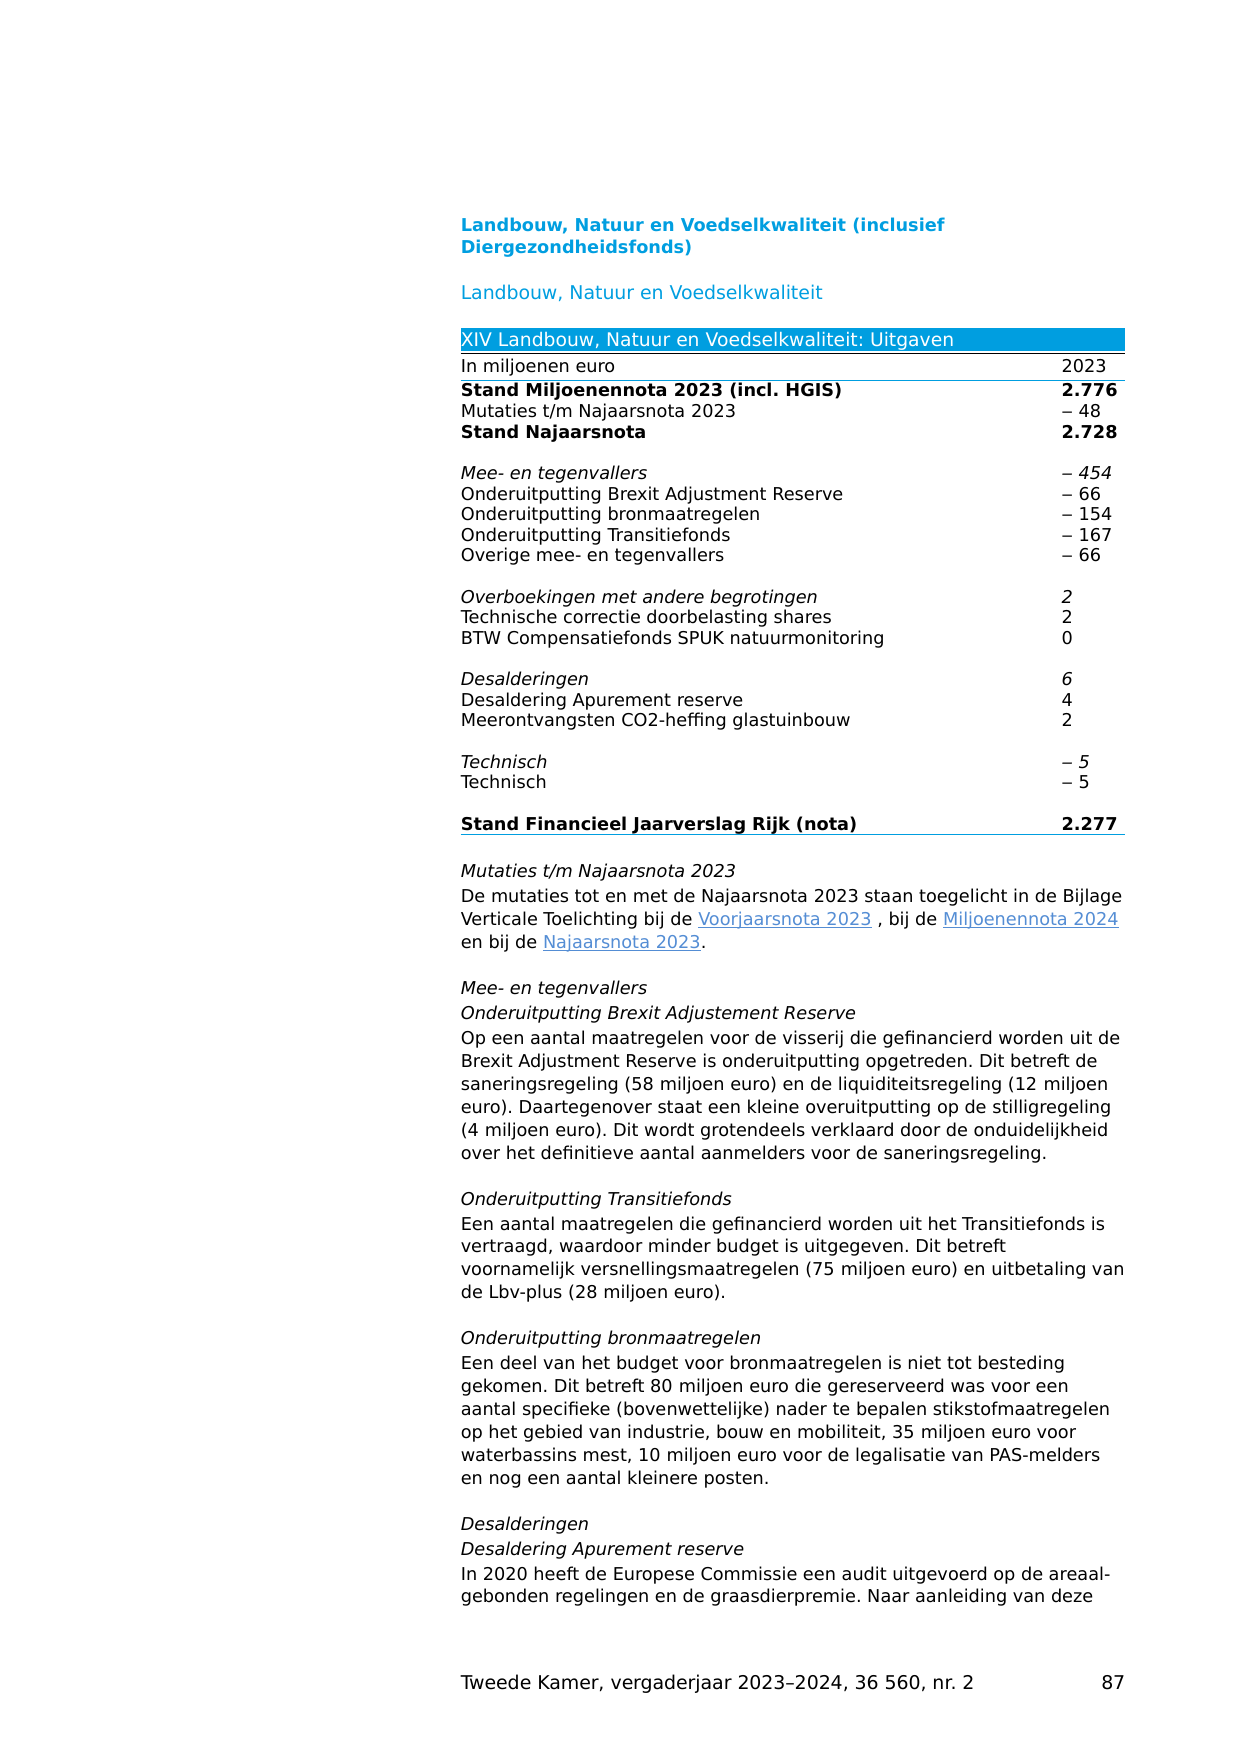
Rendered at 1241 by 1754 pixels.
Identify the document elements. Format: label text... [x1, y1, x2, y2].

table_cell Stand Financieel Jaarverslag Rijk (nota) [461, 814, 1058, 834]
table_cell Technisch [461, 772, 1058, 793]
table_cell [461, 793, 1058, 813]
table_cell [1059, 566, 1125, 587]
text Onderuitputting Brexit Adjustement Reserve [461, 1001, 1125, 1024]
text In 2020 heeft de Europese Commissie een audit uitgevoerd op de areaal-gebonden regelingen en de graasdierpremie. Naar aanleiding van deze [461, 1562, 1125, 1607]
table_cell [1059, 442, 1125, 463]
table_cell ‒ 154 [1059, 504, 1125, 525]
table_cell In miljoenen euro [461, 354, 1058, 380]
table_cell [461, 566, 1058, 587]
table_cell 2 [1059, 587, 1125, 607]
table_cell Meerontvangsten CO2-heffing glastuinbouw [461, 710, 1058, 731]
table_cell Mee- en tegenvallers [461, 463, 1058, 483]
table_cell Technische correctie doorbelasting shares [461, 607, 1058, 628]
table_cell [461, 442, 1058, 463]
table_cell Onderuitputting Transitiefonds [461, 525, 1058, 545]
table_cell ‒ 5 [1059, 772, 1125, 793]
table_cell ‒ 454 [1059, 463, 1125, 483]
table_cell ‒ 66 [1059, 484, 1125, 504]
table_cell ‒ 66 [1059, 545, 1125, 566]
text Een deel van het budget voor bronmaatregelen is niet tot besteding gekomen. Dit betreft 80 miljoen euro die gereserveerd was voor een aantal specifieke (bovenwettelijke) nader te bepalen stikstofmaatregelen op het gebied van industrie, bouw en mobiliteit, 35 miljoen euro voor waterbassins mest, 10 miljoen euro voor de legalisatie van PAS-melders en nog een aantal kleinere posten. [461, 1351, 1125, 1489]
table_cell ‒ 5 [1059, 752, 1125, 772]
table_cell Onderuitputting bronmaatregelen [461, 504, 1058, 525]
table_cell Stand Najaarsnota [461, 422, 1058, 442]
table_cell 2.277 [1059, 814, 1125, 834]
table_cell Overige mee- en tegenvallers [461, 545, 1058, 566]
table_cell Desaldering Apurement reserve [461, 690, 1058, 710]
title Landbouw, Natuur en Voedselkwaliteit (inclusief Diergezondheidsfonds) [461, 213, 1125, 258]
title Landbouw, Natuur en Voedselkwaliteit [461, 282, 1125, 304]
text Mutaties t/m Najaarsnota 2023 [461, 859, 1125, 882]
table_cell 0 [1059, 628, 1125, 648]
table_cell Onderuitputting Brexit Adjustment Reserve [461, 484, 1058, 504]
table_cell [1059, 793, 1125, 813]
table_cell 6 [1059, 669, 1125, 690]
table_cell 2 [1059, 710, 1125, 731]
text Op een aantal maatregelen voor de visserij die gefinancierd worden uit de Brexit Adjustment Reserve is onderuitputting opgetreden. Dit betreft de saneringsregeling (58 miljoen euro) en de liquiditeitsregeling (12 miljoen euro). Daartegenover staat een kleine overuitputting op de stilligregeling (4 miljoen euro). Dit wordt grotendeels verklaard door de onduidelijkheid over het definitieve aantal aanmelders voor de saneringsregeling. [461, 1026, 1125, 1164]
text De mutaties tot en met de Najaarsnota 2023 staan toegelicht in de Bijlage Verticale Toelichting bij de Voorjaarsnota 2023 , bij de Miljoenennota 2024 en bij de Najaarsnota 2023. [461, 884, 1125, 953]
table_cell [461, 731, 1058, 752]
table_cell Overboekingen met andere begrotingen [461, 587, 1058, 607]
table_cell Stand Miljoenennota 2023 (incl. HGIS) [461, 381, 1058, 401]
table_cell 2 [1059, 607, 1125, 628]
table_cell [1059, 731, 1125, 752]
table_cell [461, 649, 1058, 669]
text Desalderingen [461, 1512, 1125, 1534]
table_cell Technisch [461, 752, 1058, 772]
table_cell Desalderingen [461, 669, 1058, 690]
text Mee- en tegenvallers [461, 976, 1125, 999]
table_cell 4 [1059, 690, 1125, 710]
text Een aantal maatregelen die gefinancierd worden uit het Transitiefonds is vertraagd, waardoor minder budget is uitgegeven. Dit betreft voornamelijk versnellingsmaatregelen (75 miljoen euro) en uitbetaling van de Lbv-plus (28 miljoen euro). [461, 1212, 1125, 1303]
table_cell ‒ 48 [1059, 401, 1125, 422]
table_cell 2.728 [1059, 422, 1125, 442]
text Onderuitputting Transitiefonds [461, 1187, 1125, 1209]
table_cell BTW Compensatiefonds SPUK natuurmonitoring [461, 628, 1058, 648]
table_cell ‒ 167 [1059, 525, 1125, 545]
text Desaldering Apurement reserve [461, 1537, 1125, 1559]
table_cell [1059, 649, 1125, 669]
table_cell Mutaties t/m Najaarsnota 2023 [461, 401, 1058, 422]
table_cell 2023 [1059, 354, 1125, 380]
text Onderuitputting bronmaatregelen [461, 1326, 1125, 1349]
table_cell 2.776 [1059, 381, 1125, 401]
